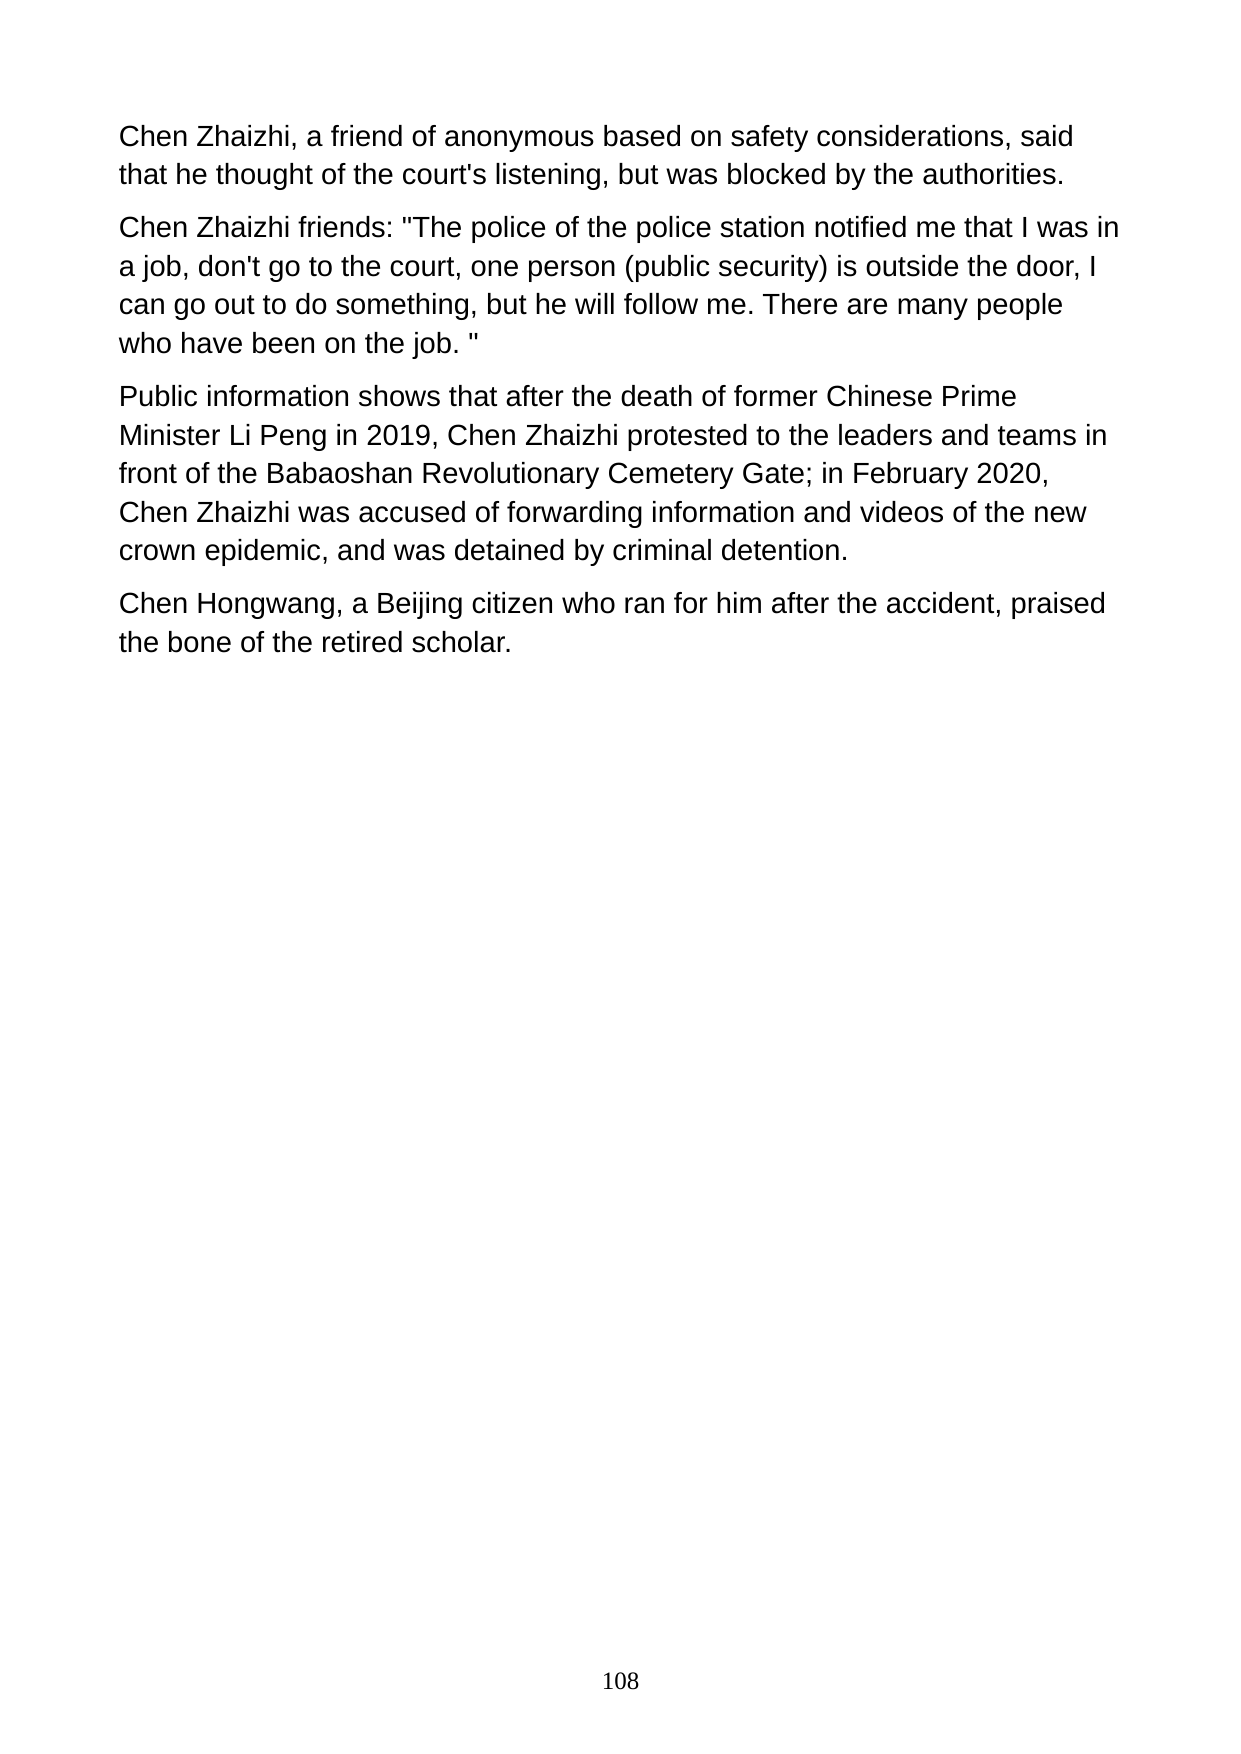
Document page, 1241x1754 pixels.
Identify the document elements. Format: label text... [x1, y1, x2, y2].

text Chen Hongwang, a Beijing citizen who ran for him after the accident, praised the bone of the retired scholar. [118, 586, 1122, 658]
text Chen Zhaizhi, a friend of anonymous based on safety considerations, said that he thought of the court's listening, but was blocked by the authorities. [118, 118, 1122, 191]
text Public information shows that after the death of former Chinese Prime Minister Li Peng in 2019, Chen Zhaizhi protested to the leaders and teams in front of the Babaoshan Revolutionary Cemetery Gate; in February 2020, Chen Zhaizhi was accused of forwarding information and videos of the new crown epidemic, and was detained by criminal detention. [118, 379, 1122, 567]
text Chen Zhaizhi friends: "The police of the police station notified me that I was in a job, don't go to the court, one person (public security) is outside the door, I can go out to do something, but he will follow me. There are many people who have been on the job. " [118, 210, 1122, 359]
